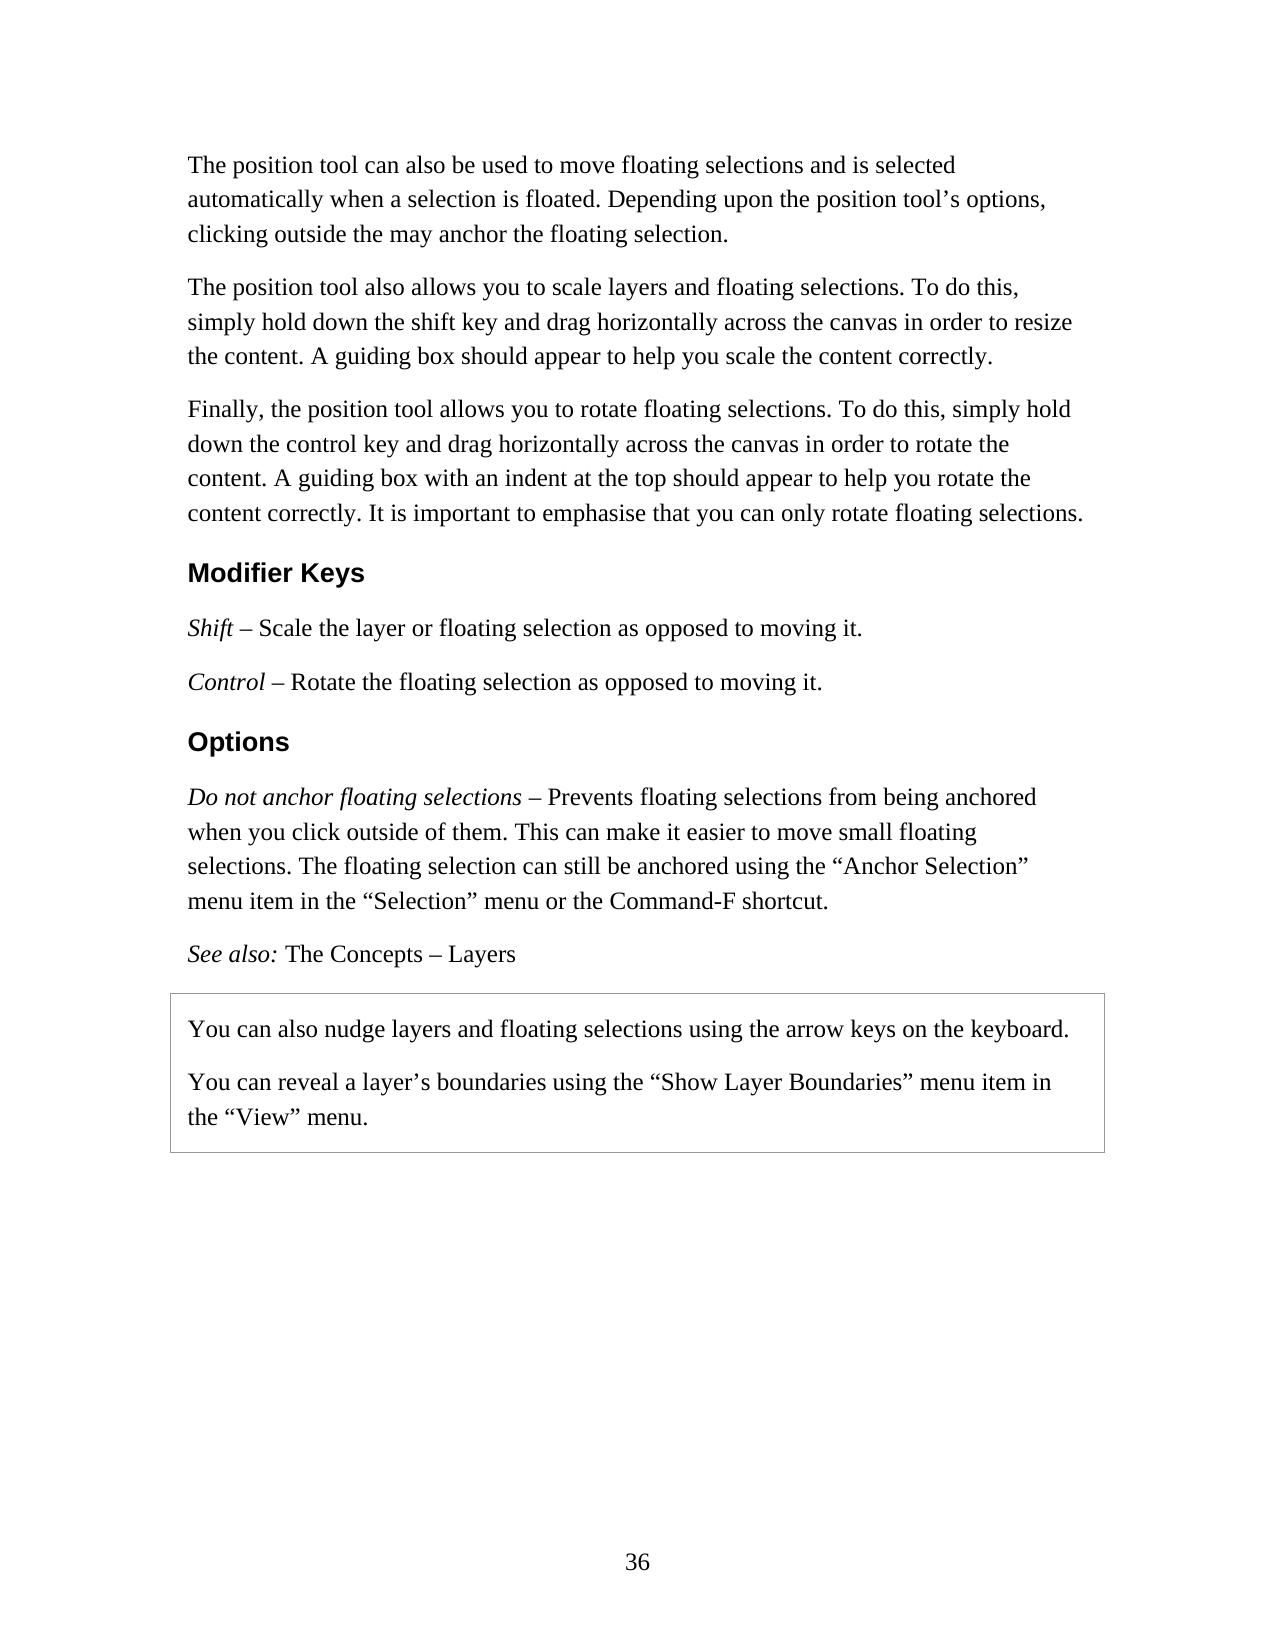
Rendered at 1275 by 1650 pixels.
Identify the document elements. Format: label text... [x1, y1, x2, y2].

text The position tool also allows you to scale layers and floating selections. To do this, simply hold down the shift key and drag horizontally across the canvas in order to resize the content. A guiding box should appear to help you scale the content correctly. [187, 272, 1087, 370]
text Control – Rotate the floating selection as opposed to moving it. [187, 667, 1087, 696]
text You can also nudge layers and floating selections using the arrow keys on the keyboard. [171, 994, 1104, 1043]
subtitle Options [187, 726, 1087, 757]
text Do not anchor floating selections – Prevents floating selections from being anchored when you click outside of them. This can make it easier to move small floating selections. The floating selection can still be anchored using the “Anchor Selection” menu item in the “Selection” menu or the Command-F shortcut. [187, 782, 1087, 915]
text You can reveal a layer’s boundaries using the “Show Layer Boundaries” menu item in the “View” menu. [171, 1046, 1104, 1152]
text The position tool can also be used to move floating selections and is selected automatically when a selection is floated. Depending upon the position tool’s options, clicking outside the may anchor the floating selection. [187, 150, 1087, 248]
text Shift – Scale the layer or floating selection as opposed to moving it. [187, 613, 1087, 642]
subtitle Modifier Keys [187, 557, 1087, 588]
text See also: The Concepts – Layers [187, 939, 1087, 968]
text Finally, the position tool allows you to rotate floating selections. To do this, simply hold down the control key and drag horizontally across the canvas in order to rotate the content. A guiding box with an indent at the top should appear to help you rotate the content correctly. It is important to emphasise that you can only rotate floating selections. [187, 394, 1087, 527]
